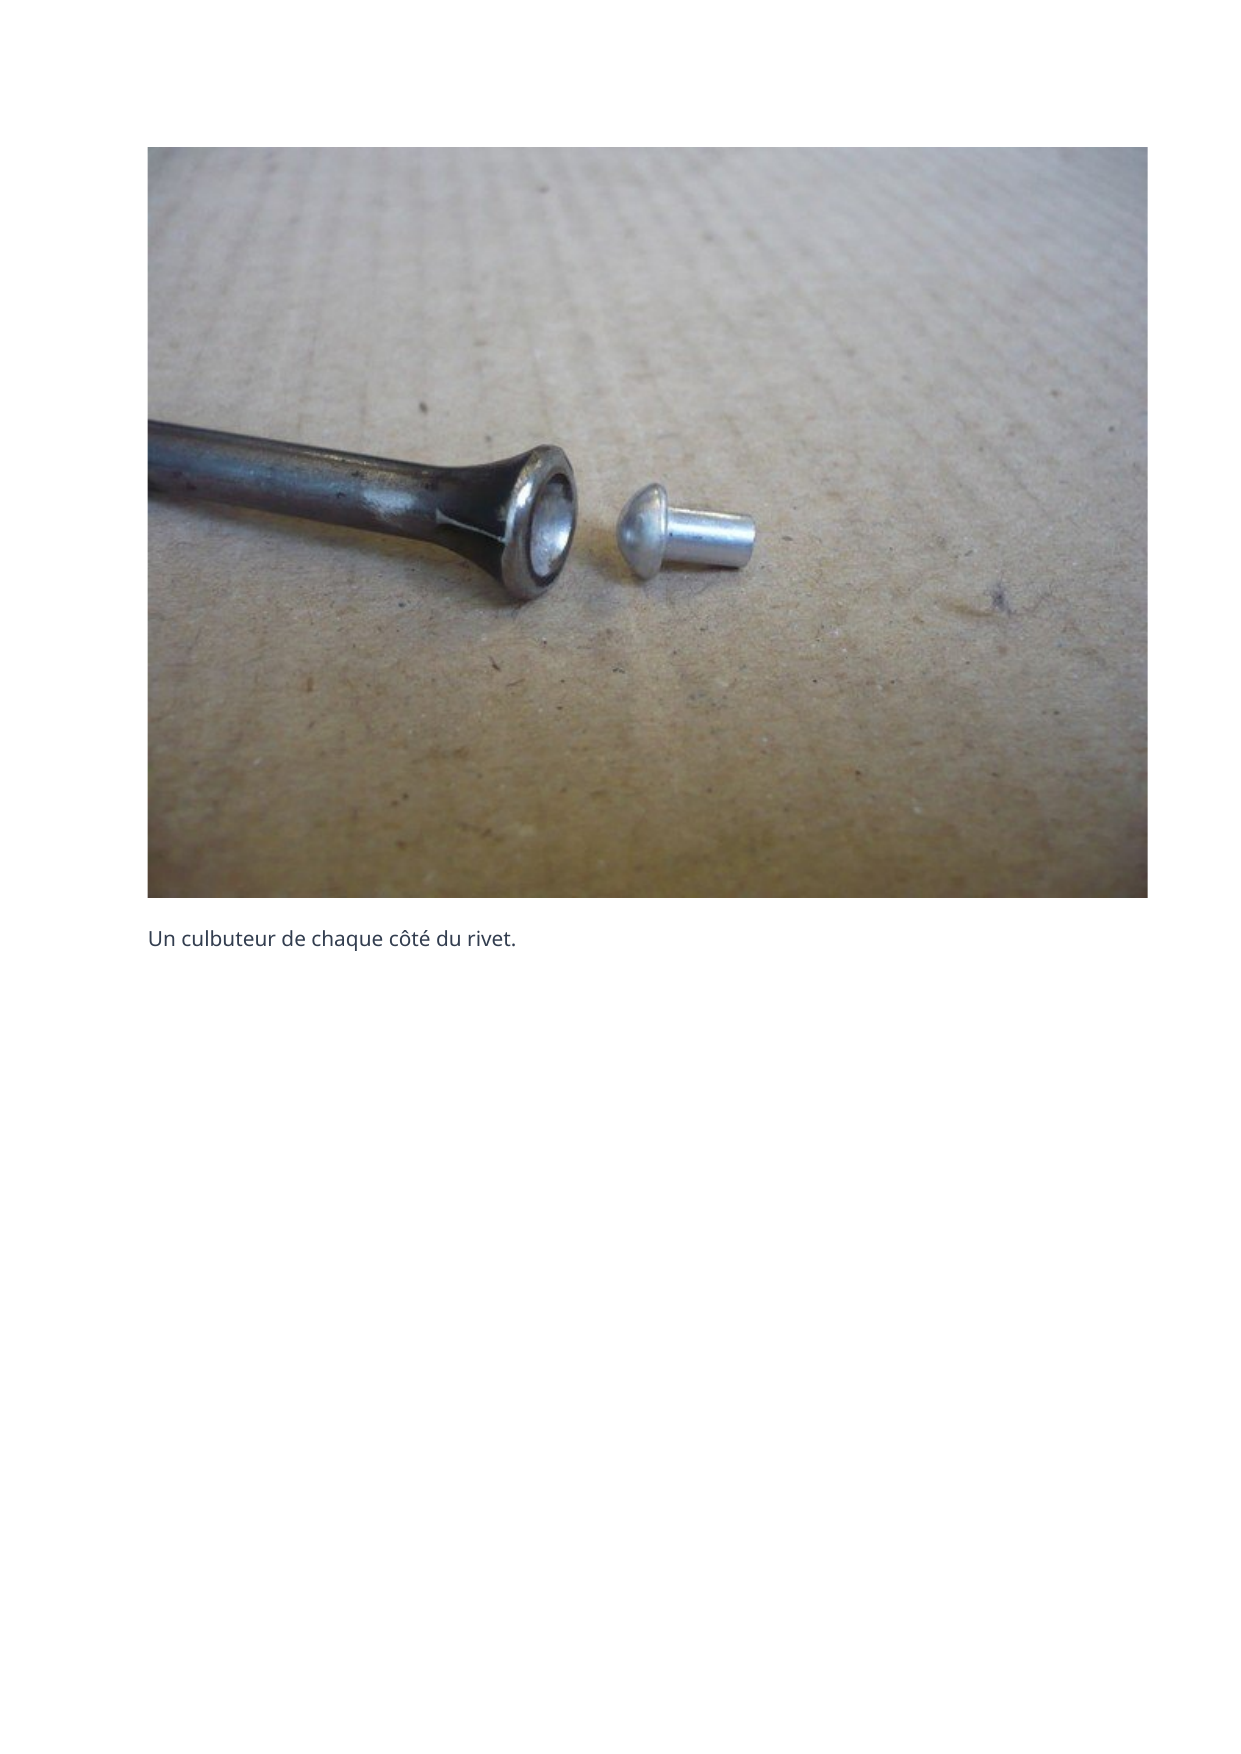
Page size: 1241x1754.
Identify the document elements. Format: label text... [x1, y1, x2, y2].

picture [147, 147, 1148, 898]
text Un culbuteur de chaque côté du rivet. [148, 924, 1093, 952]
